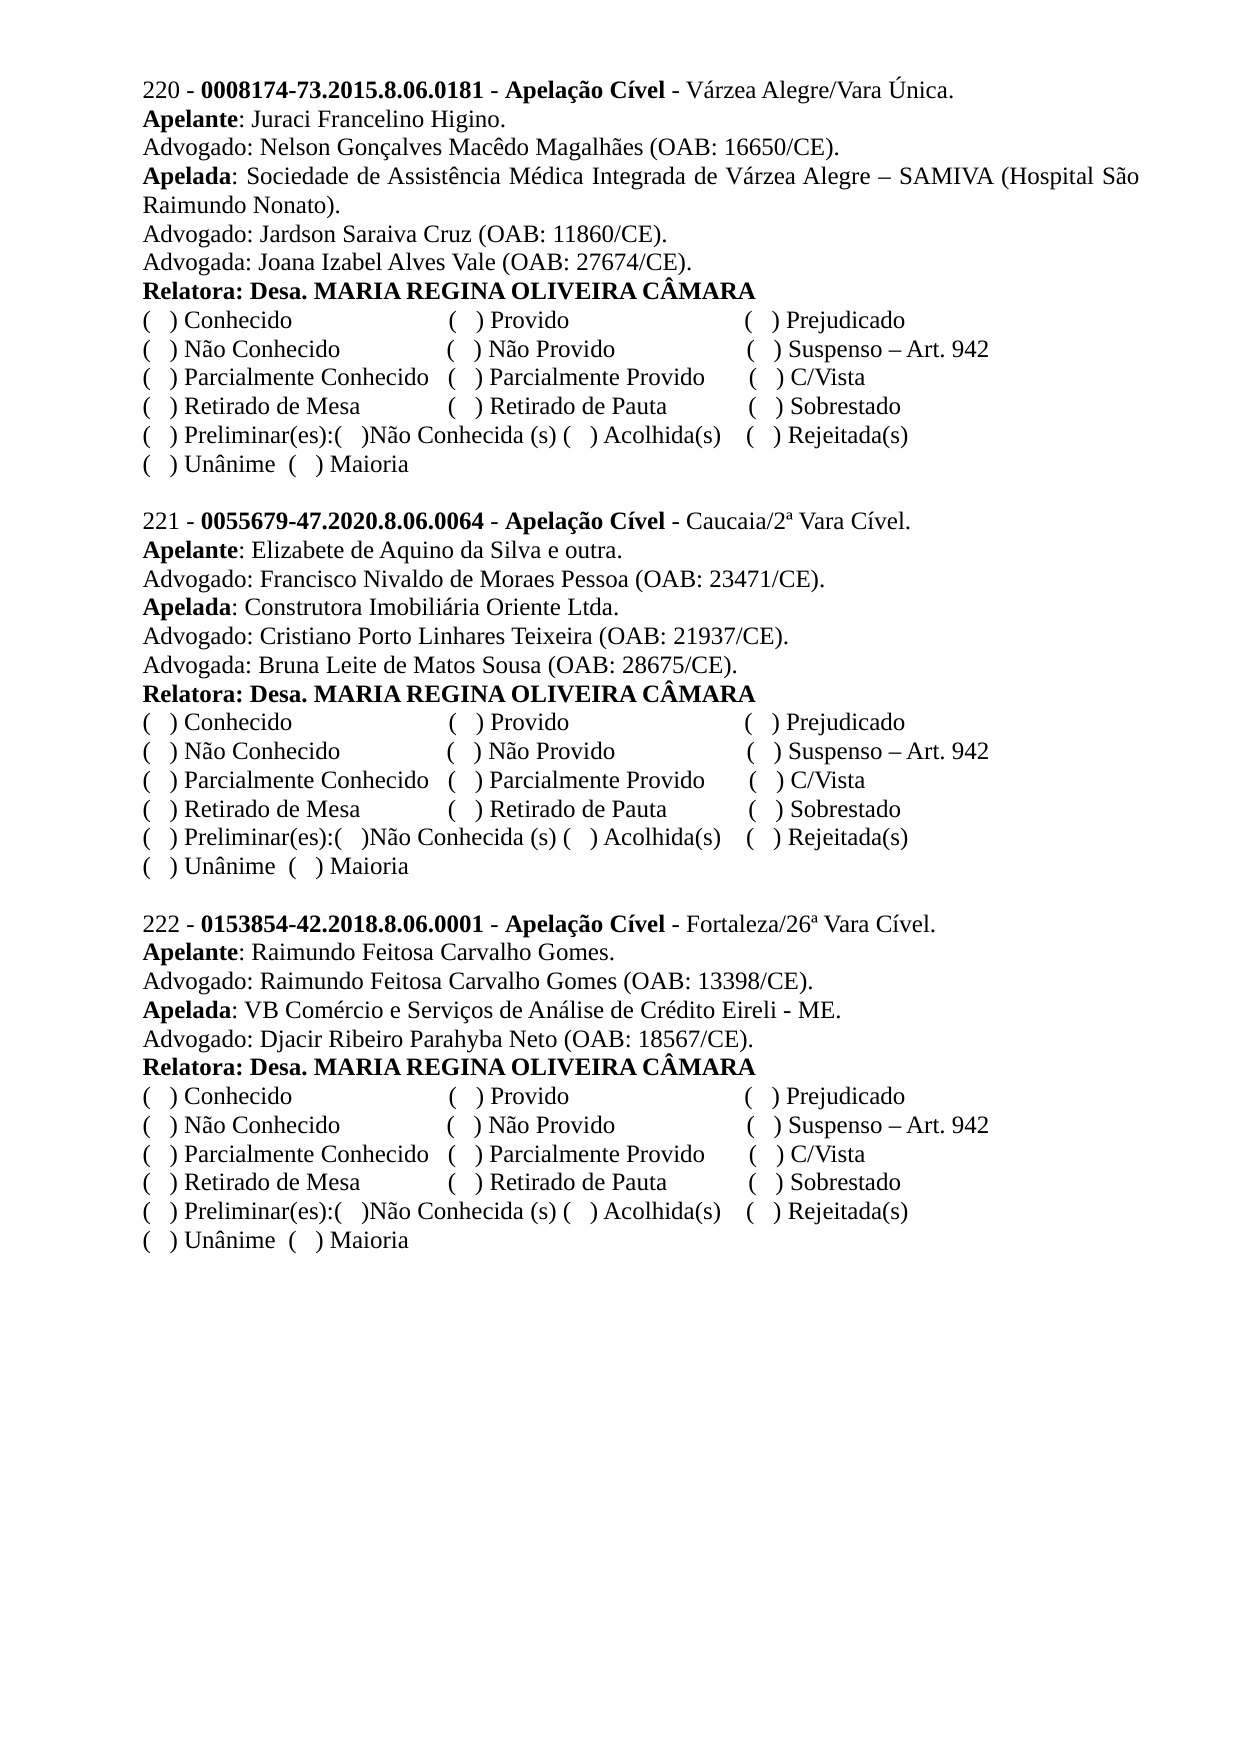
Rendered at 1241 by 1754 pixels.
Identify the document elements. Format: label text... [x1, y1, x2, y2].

text ( ) Conhecido ( ) Provido ( ) Prejudicado [142, 707, 1141, 736]
text ( ) Conhecido ( ) Provido ( ) Prejudicado [142, 1081, 1141, 1110]
text Apelada: Construtora Imobiliária Oriente Ltda. [142, 592, 1141, 621]
text ( ) Parcialmente Conhecido ( ) Parcialmente Provido ( ) C/Vista [142, 362, 1158, 391]
text ( ) Conhecido ( ) Provido ( ) Prejudicado [142, 305, 1141, 334]
text Advogada: Joana Izabel Alves Vale (OAB: 27674/CE). [142, 247, 1141, 276]
text ( ) Unânime ( ) Maioria [142, 851, 1158, 880]
text 221 - 0055679-47.2020.8.06.0064 - Apelação Cível - Caucaia/2ª Vara Cível. [142, 506, 1141, 535]
text Relatora: Desa. MARIA REGINA OLIVEIRA CÂMARA [142, 1052, 1141, 1081]
text ( ) Retirado de Mesa ( ) Retirado de Pauta ( ) Sobrestado [142, 391, 1158, 420]
text ( ) Não Conhecido ( ) Não Provido ( ) Suspenso – Art. 942 [142, 736, 1158, 765]
text ( ) Retirado de Mesa ( ) Retirado de Pauta ( ) Sobrestado [142, 1167, 1158, 1196]
text ( ) Não Conhecido ( ) Não Provido ( ) Suspenso – Art. 942 [142, 1110, 1158, 1139]
text 220 - 0008174-73.2015.8.06.0181 - Apelação Cível - Várzea Alegre/Vara Única. [142, 75, 1141, 104]
text ( ) Não Conhecido ( ) Não Provido ( ) Suspenso – Art. 942 [142, 334, 1158, 362]
text Advogado: Jardson Saraiva Cruz (OAB: 11860/CE). [142, 219, 1141, 247]
text Relatora: Desa. MARIA REGINA OLIVEIRA CÂMARA [142, 276, 1141, 305]
text Advogado: Raimundo Feitosa Carvalho Gomes (OAB: 13398/CE). [142, 966, 1141, 995]
text Apelada: VB Comércio e Serviços de Análise de Crédito Eireli - ME. [142, 995, 1141, 1024]
text 222 - 0153854-42.2018.8.06.0001 - Apelação Cível - Fortaleza/26ª Vara Cível. [142, 909, 1141, 937]
text ( ) Preliminar(es):( )Não Conhecida (s) ( ) Acolhida(s) ( ) Rejeitada(s) [142, 822, 1158, 851]
text Advogada: Bruna Leite de Matos Sousa (OAB: 28675/CE). [142, 650, 1141, 679]
text ( ) Preliminar(es):( )Não Conhecida (s) ( ) Acolhida(s) ( ) Rejeitada(s) [142, 1196, 1158, 1225]
text Advogado: Nelson Gonçalves Macêdo Magalhães (OAB: 16650/CE). [142, 132, 1141, 161]
text Advogado: Cristiano Porto Linhares Teixeira (OAB: 21937/CE). [142, 621, 1141, 650]
text Apelante: Elizabete de Aquino da Silva e outra. [142, 535, 1141, 564]
text Apelante: Juraci Francelino Higino. [142, 104, 1141, 132]
text ( ) Unânime ( ) Maioria [142, 449, 1158, 477]
text Advogado: Djacir Ribeiro Parahyba Neto (OAB: 18567/CE). [142, 1024, 1141, 1052]
text ( ) Parcialmente Conhecido ( ) Parcialmente Provido ( ) C/Vista [142, 765, 1158, 794]
text ( ) Preliminar(es):( )Não Conhecida (s) ( ) Acolhida(s) ( ) Rejeitada(s) [142, 420, 1158, 449]
text Advogado: Francisco Nivaldo de Moraes Pessoa (OAB: 23471/CE). [142, 564, 1141, 592]
text ( ) Unânime ( ) Maioria [142, 1225, 1158, 1254]
text ( ) Parcialmente Conhecido ( ) Parcialmente Provido ( ) C/Vista [142, 1139, 1158, 1167]
text Apelada: Sociedade de Assistência Médica Integrada de Várzea Alegre – SAMIVA (Hospital São Raimundo Nonato). [142, 161, 1141, 219]
text Apelante: Raimundo Feitosa Carvalho Gomes. [142, 937, 1141, 966]
text ( ) Retirado de Mesa ( ) Retirado de Pauta ( ) Sobrestado [142, 794, 1158, 822]
text Relatora: Desa. MARIA REGINA OLIVEIRA CÂMARA [142, 679, 1141, 707]
